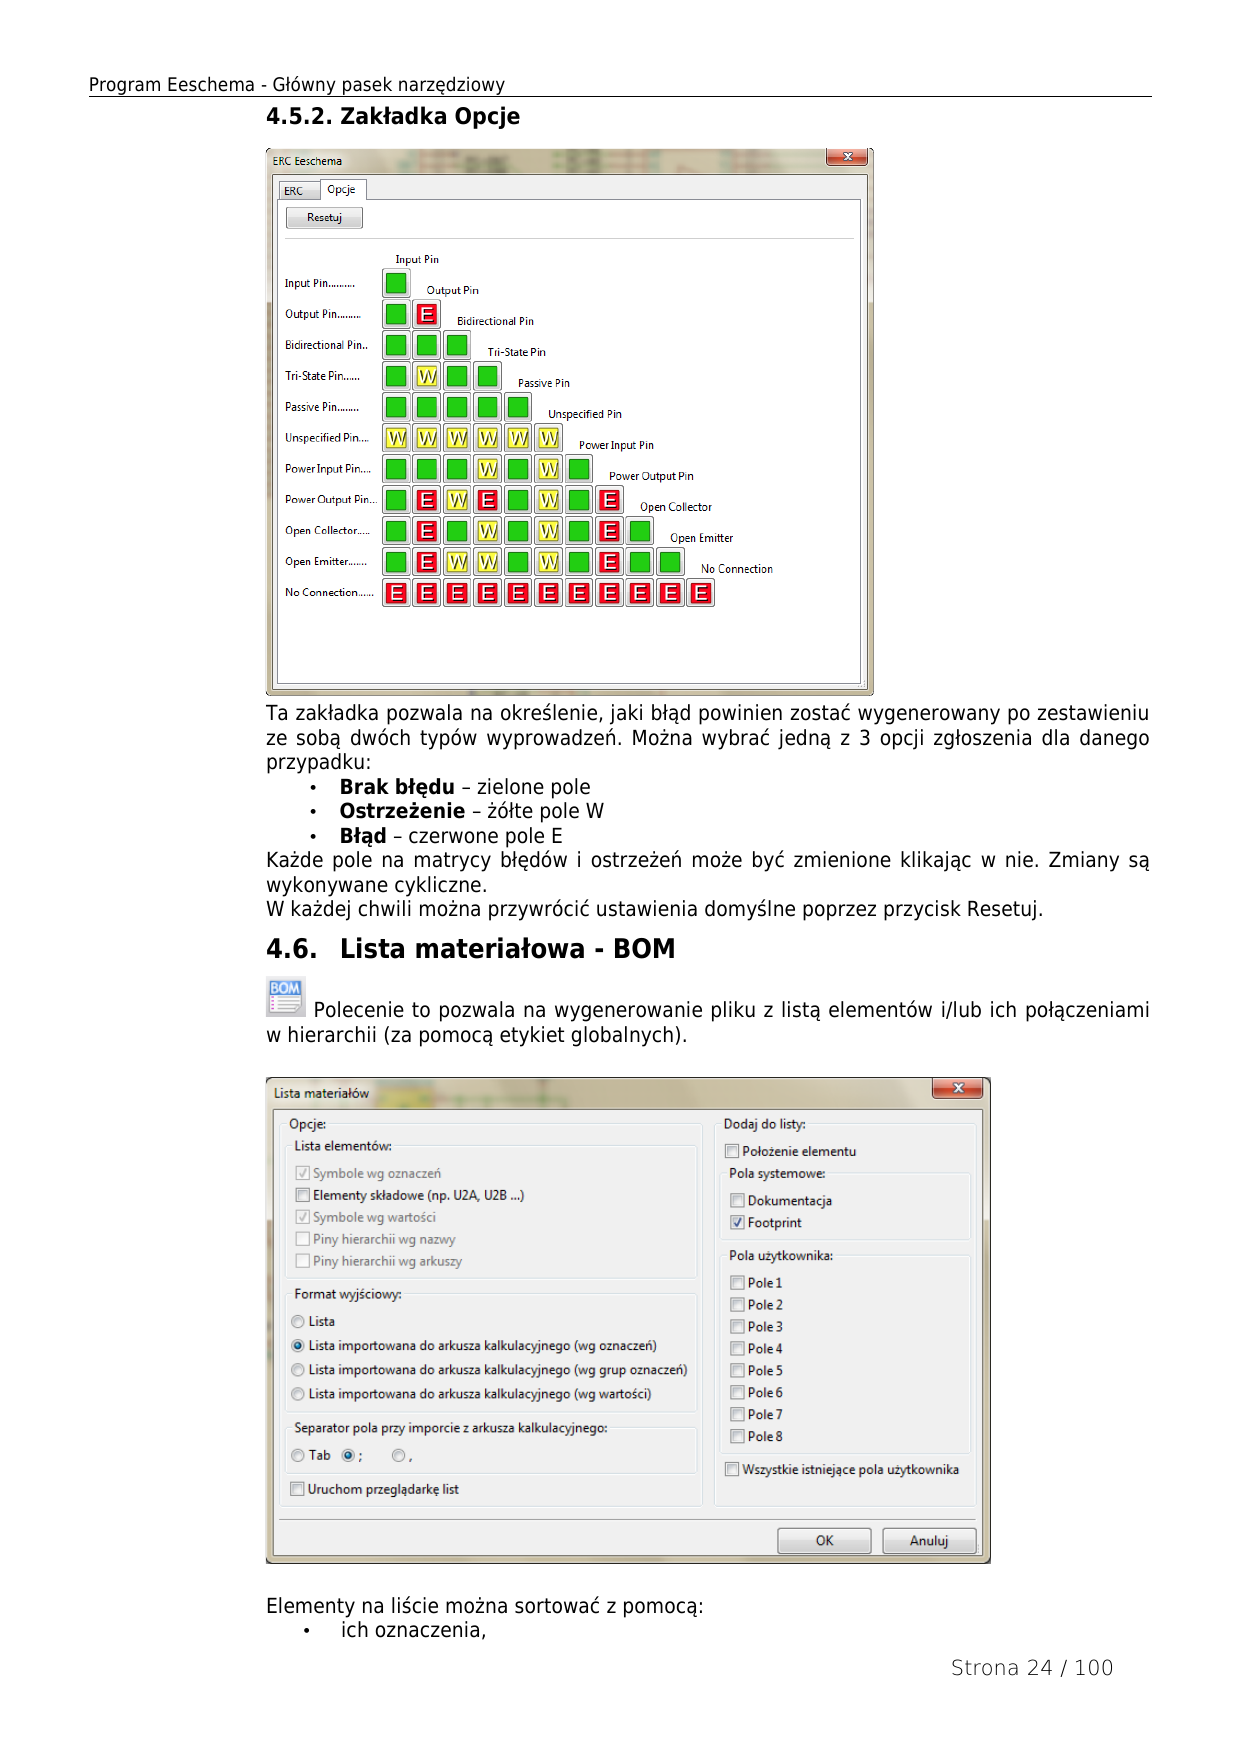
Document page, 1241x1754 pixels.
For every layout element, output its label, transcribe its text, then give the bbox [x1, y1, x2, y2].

picture [265, 976, 306, 1017]
picture [265, 1077, 991, 1564]
picture [265, 148, 874, 696]
text Polecenie to pozwala na wygenerowanie pliku z listą elementów i/lub ich połączeniami w hierarchii (za pomocą etykiet globalnych). [266, 971, 1152, 1047]
text W każdej chwili można przywrócić ustawienia domyślne poprzez przycisk Resetuj. [266, 897, 1152, 922]
subtitle Lista materiałowa - BOM [266, 933, 1152, 965]
list Błąd – czerwone pole E [310, 824, 1152, 848]
list ich oznaczenia, [303, 1618, 1152, 1643]
text Każde pole na matrycy błędów i ostrzeżeń może być zmienione klikając w nie. Zmiany są wykonywane cykliczne. [266, 848, 1152, 897]
list Brak błędu – zielone pole [310, 775, 1152, 799]
subtitle Zakładka Opcje [266, 103, 1152, 130]
text Elementy na liście można sortować z pomocą: [266, 1594, 1152, 1618]
list Ostrzeżenie – żółte pole W [310, 799, 1152, 824]
text Ta zakładka pozwala na określenie, jaki błąd powinien zostać wygenerowany po zestawieniu ze sobą dwóch typów wyprowadzeń. Można wybrać jedną z 3 opcji zgłoszenia dla danego przypadku: [266, 701, 1152, 775]
